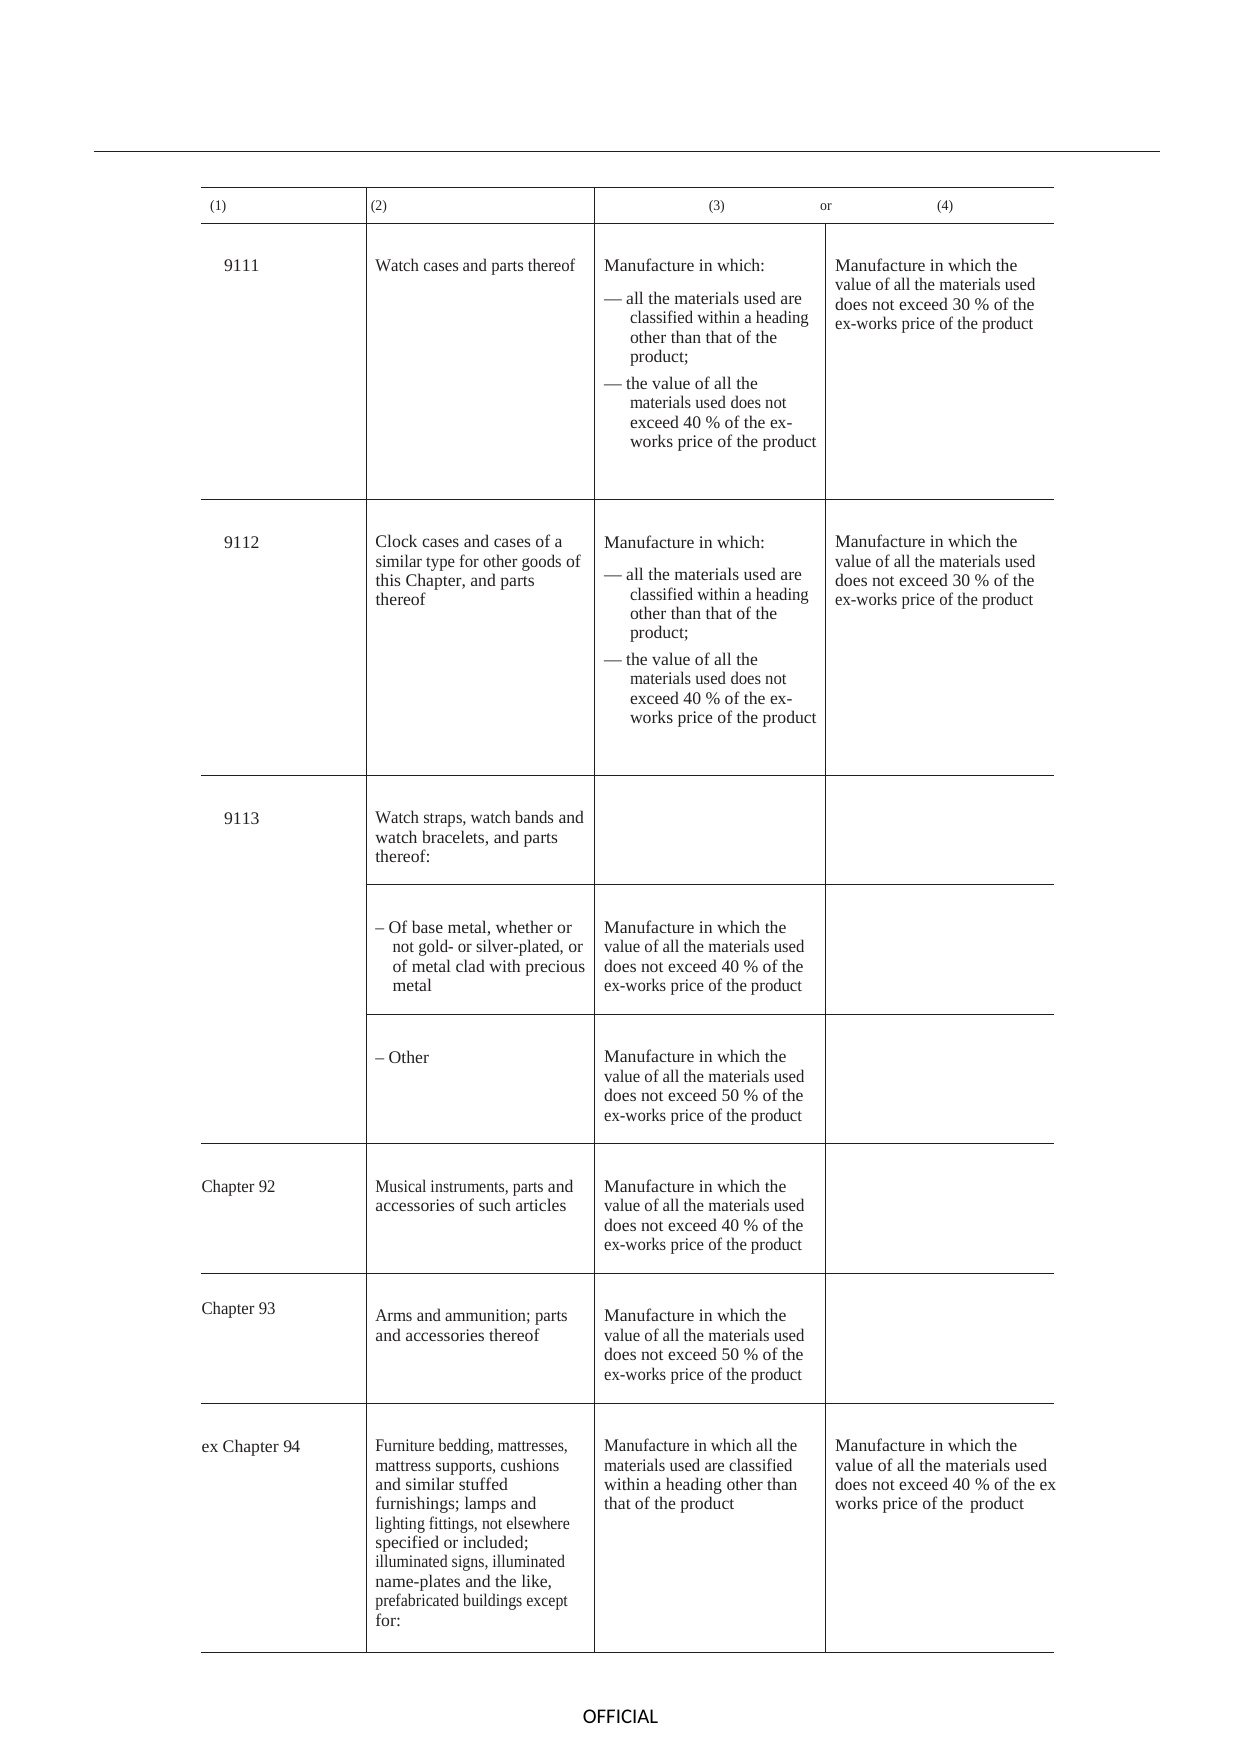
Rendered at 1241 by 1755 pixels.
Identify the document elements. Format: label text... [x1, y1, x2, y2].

table_cell Chapter 93 [201, 1274, 366, 1402]
table_cell Clock cases and cases of a similar type for other goods of this Chapter, and parts thereof [367, 500, 594, 643]
table_cell [826, 1144, 1054, 1273]
table_cell Manufacture in which the value of all the materials used does not exceed 40 % of the ex-works price of the product [595, 885, 825, 1014]
table_cell Musical instruments, parts and accessories of such articles [367, 1144, 594, 1273]
table_cell [367, 643, 594, 774]
table_cell Manufacture in which the value of all the materials used does not exceed 50 % of the ex-works price of the product [595, 1274, 825, 1402]
table_cell – Other [367, 1015, 594, 1143]
table_cell [826, 367, 1054, 498]
table_cell [826, 1274, 1054, 1402]
table_cell Manufacture in which the value of all the materials used does not exceed 30 % of the ex-works price of the product [826, 224, 1054, 367]
table_cell [201, 643, 366, 774]
table_cell Manufacture in which: — all the materials used are classified within a heading other than that of the product; [595, 224, 825, 367]
table_cell 9113 [201, 776, 366, 1143]
table_cell Arms and ammunition; parts and accessories thereof [367, 1274, 594, 1402]
table_cell Manufacture in which all the materials used are classified within a heading other than that of the product [595, 1404, 825, 1652]
table_cell Manufacture in which the value of all the materials used does not exceed 40 % of the ex works price of the product [826, 1404, 1054, 1652]
table_cell [826, 643, 1054, 774]
table_cell Watch cases and parts thereof [367, 224, 594, 367]
table_cell [201, 367, 366, 498]
table_cell [595, 776, 825, 884]
table_cell Manufacture in which: — all the materials used are classified within a heading other than that of the product; [595, 500, 825, 643]
table_cell Furniture bedding, mattresses, mattress supports, cushions and similar stuffed furnishings; lamps and lighting fittings, not elsewhere specified or included; illuminated signs, illuminated name-plates and the like, prefabricated buildings except for: [367, 1404, 594, 1652]
table_cell [367, 367, 594, 498]
table_cell [826, 885, 1054, 1014]
table_cell 9112 [201, 500, 366, 643]
table_cell Watch straps, watch bands and watch bracelets, and parts thereof: [367, 776, 594, 884]
table_cell — the value of all the materials used does not exceed 40 % of the ex- works price of the product [595, 643, 825, 774]
table_header (1) [201, 188, 366, 222]
table_cell — the value of all the materials used does not exceed 40 % of the ex- works price of the product [595, 367, 825, 498]
table_cell Chapter 92 [201, 1144, 366, 1273]
table_cell Manufacture in which the value of all the materials used does not exceed 50 % of the ex-works price of the product [595, 1015, 825, 1143]
table_cell [826, 1015, 1054, 1143]
table_cell Manufacture in which the value of all the materials used does not exceed 30 % of the ex-works price of the product [826, 500, 1054, 643]
table_cell [826, 776, 1054, 884]
table_cell Manufacture in which the value of all the materials used does not exceed 40 % of the ex-works price of the product [595, 1144, 825, 1273]
table_header (2) [367, 188, 594, 222]
table_cell 9111 [201, 224, 366, 367]
table_cell ex Chapter 94 [201, 1404, 366, 1652]
table_header (3) or (4) [595, 188, 1054, 222]
table_cell – Of base metal, whether or not gold- or silver-plated, or of metal clad with precious metal [367, 885, 594, 1014]
